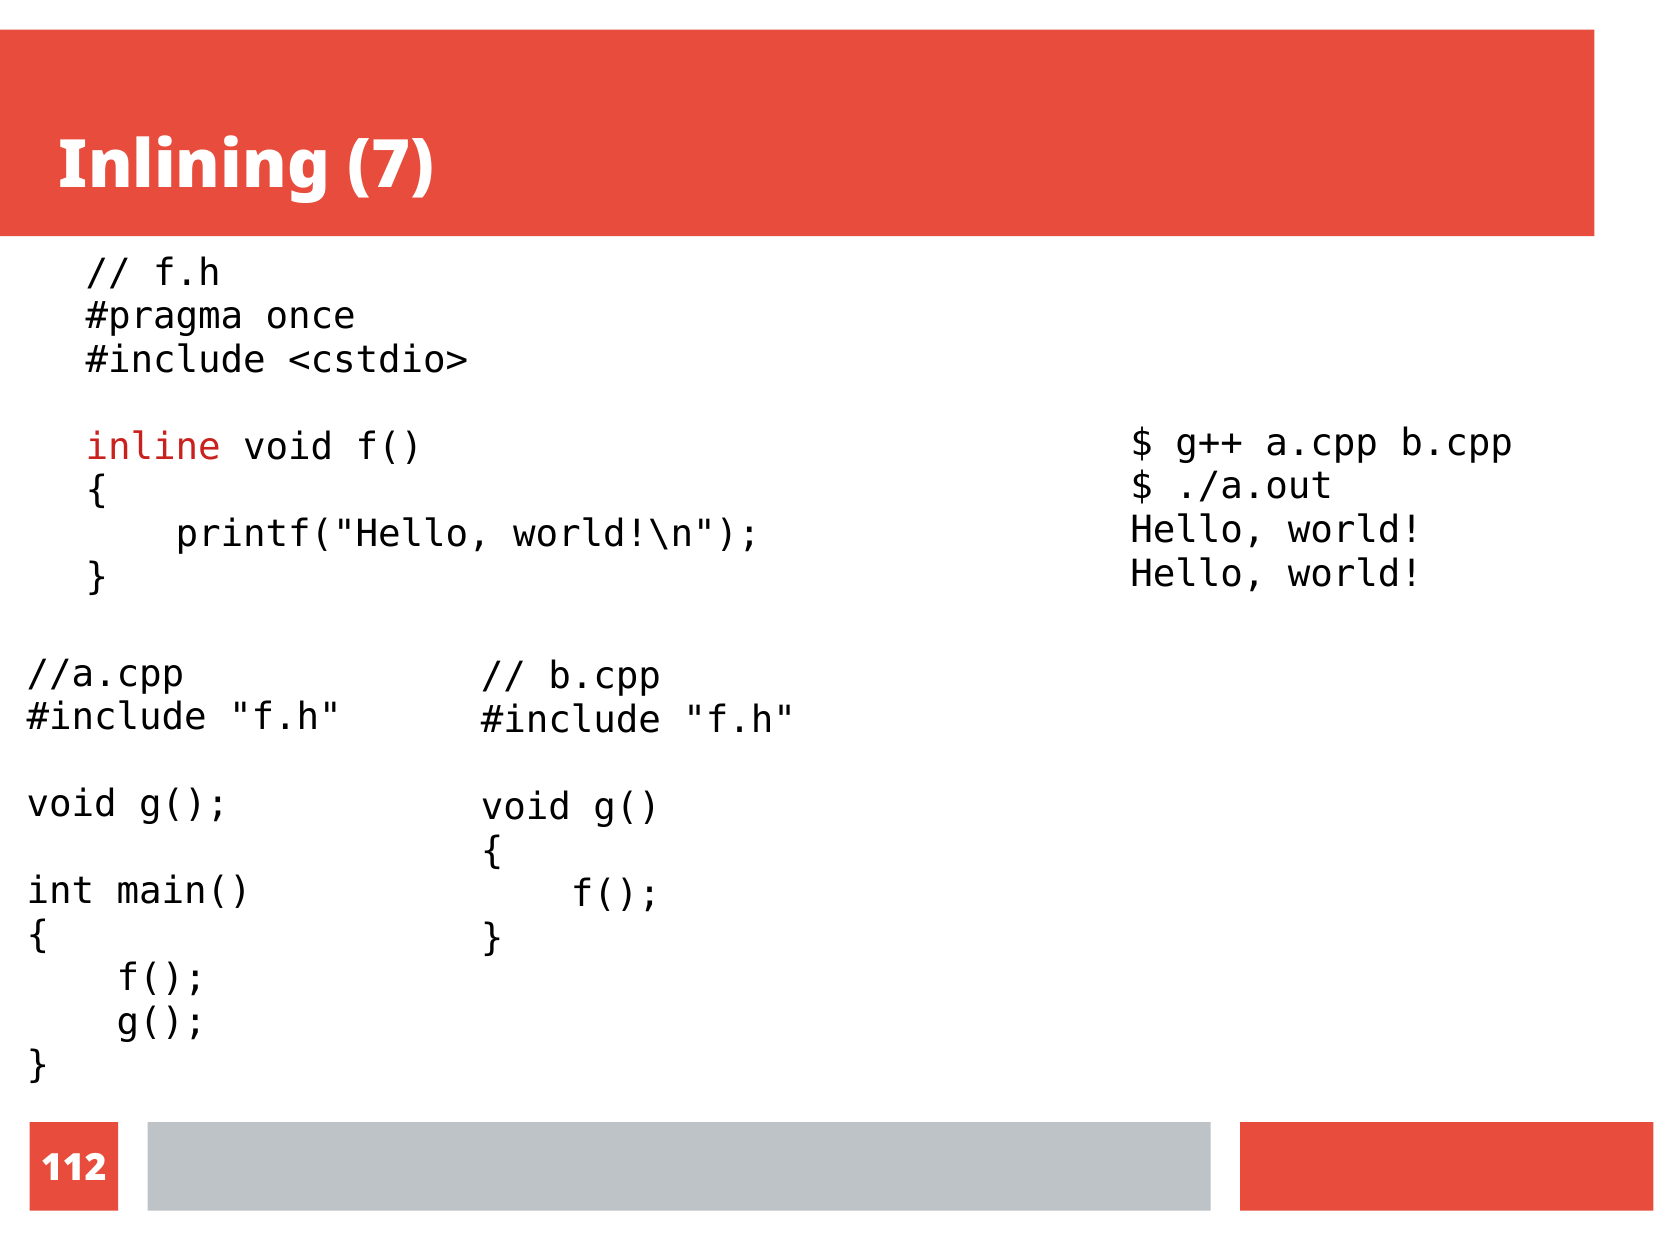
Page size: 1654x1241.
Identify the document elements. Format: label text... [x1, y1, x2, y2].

text_box //a.cpp #include "f.h" void g(); int main() { f(); g(); } [11, 643, 634, 1182]
text_box // b.cpp #include "f.h" void g() { f(); } [466, 646, 886, 1128]
text_box // f.h #pragma once #include <cstdio> inline void f() { printf("Hello, world!\n"); } [70, 243, 888, 650]
text_box $ g++ a.cpp b.cpp $ ./a.out Hello, world! Hello, world! [1115, 413, 1607, 733]
title Inlining (7) [59, 59, 1595, 207]
